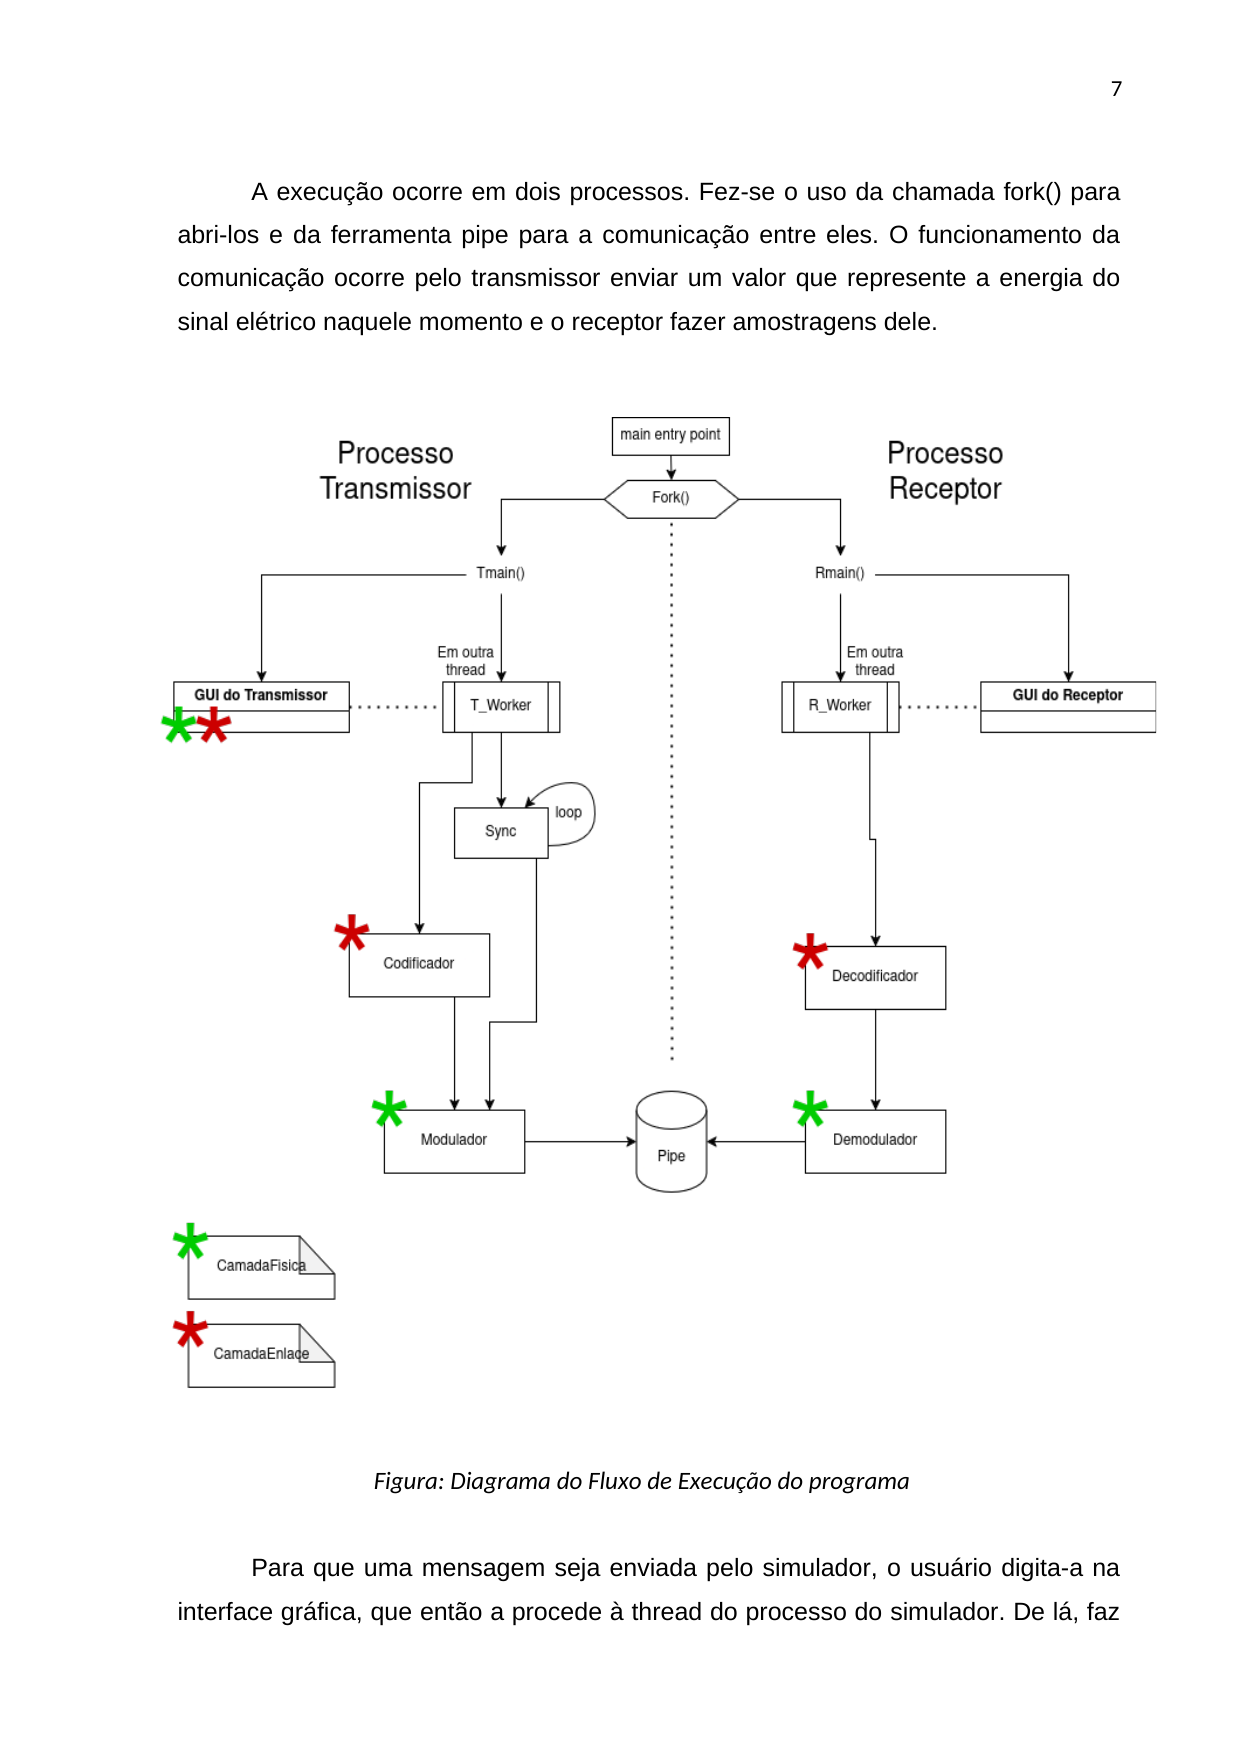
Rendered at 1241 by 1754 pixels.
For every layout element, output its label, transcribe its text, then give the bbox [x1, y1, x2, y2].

text Figura: Diagrama do Fluxo de Execução do programa [177, 1451, 1107, 1496]
picture [157, 417, 1157, 1451]
text Para que uma mensagem seja enviada pelo simulador, o usuário digita-a na interface gráfica, que então a procede à thread do processo do simulador. De lá, faz [177, 1553, 1122, 1625]
text A execução ocorre em dois processos. Fez-se o uso da chamada fork() para abri-los e da ferramenta pipe para a comunicação entre eles. O funcionamento da comunicação ocorre pelo transmissor enviar um valor que represente a energia do sinal elétrico naquele momento e o receptor fazer amostragens dele. [177, 177, 1122, 335]
